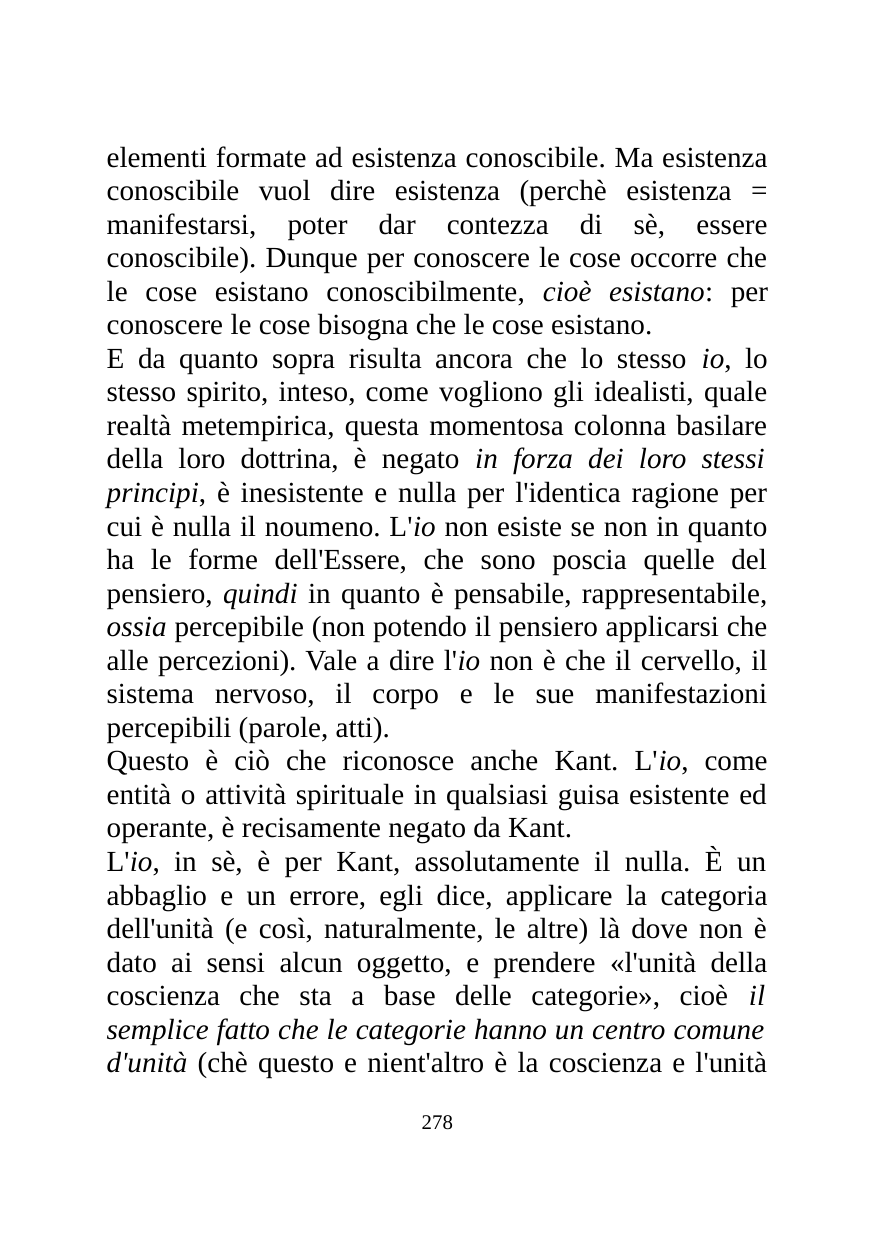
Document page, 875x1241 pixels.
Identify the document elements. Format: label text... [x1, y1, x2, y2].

text E da quanto sopra risulta ancora che lo stesso io, lo stesso spirito, inteso, come vogliono gli idealisti, quale realtà metempirica, questa momentosa colonna basilare della loro dottrina, è negato in forza dei loro stessi principi, è inesistente e nulla per l'identica ragione per cui è nulla il noumeno. L'io non esiste se non in quanto ha le forme dell'Essere, che sono poscia quelle del pensiero, quindi in quanto è pensabile, rappresentabile, ossia percepibile (non potendo il pensiero applicarsi che alle percezioni). Vale a dire l'io non è che il cervello, il sistema nervoso, il corpo e le sue manifestazioni percepibili (parole, atti). [106, 341, 768, 743]
text Questo è ciò che riconosce anche Kant. L'io, come entità o attività spirituale in qualsiasi guisa esistente ed operante, è recisamente negato da Kant. [106, 743, 768, 844]
text elementi formate ad esistenza conoscibile. Ma esistenza conoscibile vuol dire esistenza (perchè esistenza = manifestarsi, poter dar contezza di sè, essere conoscibile). Dunque per conoscere le cose occorre che le cose esistano conoscibilmente, cioè esistano: per conoscere le cose bisogna che le cose esistano. [106, 140, 768, 341]
text L'io, in sè, è per Kant, assolutamente il nulla. È un abbaglio e un errore, egli dice, applicare la categoria dell'unità (e così, naturalmente, le altre) là dove non è dato ai sensi alcun oggetto, e prendere «l'unità della coscienza che sta a base delle categorie», cioè il semplice fatto che le categorie hanno un centro comune d'unità (chè questo e nient'altro è la coscienza e l'unità [106, 844, 768, 1079]
